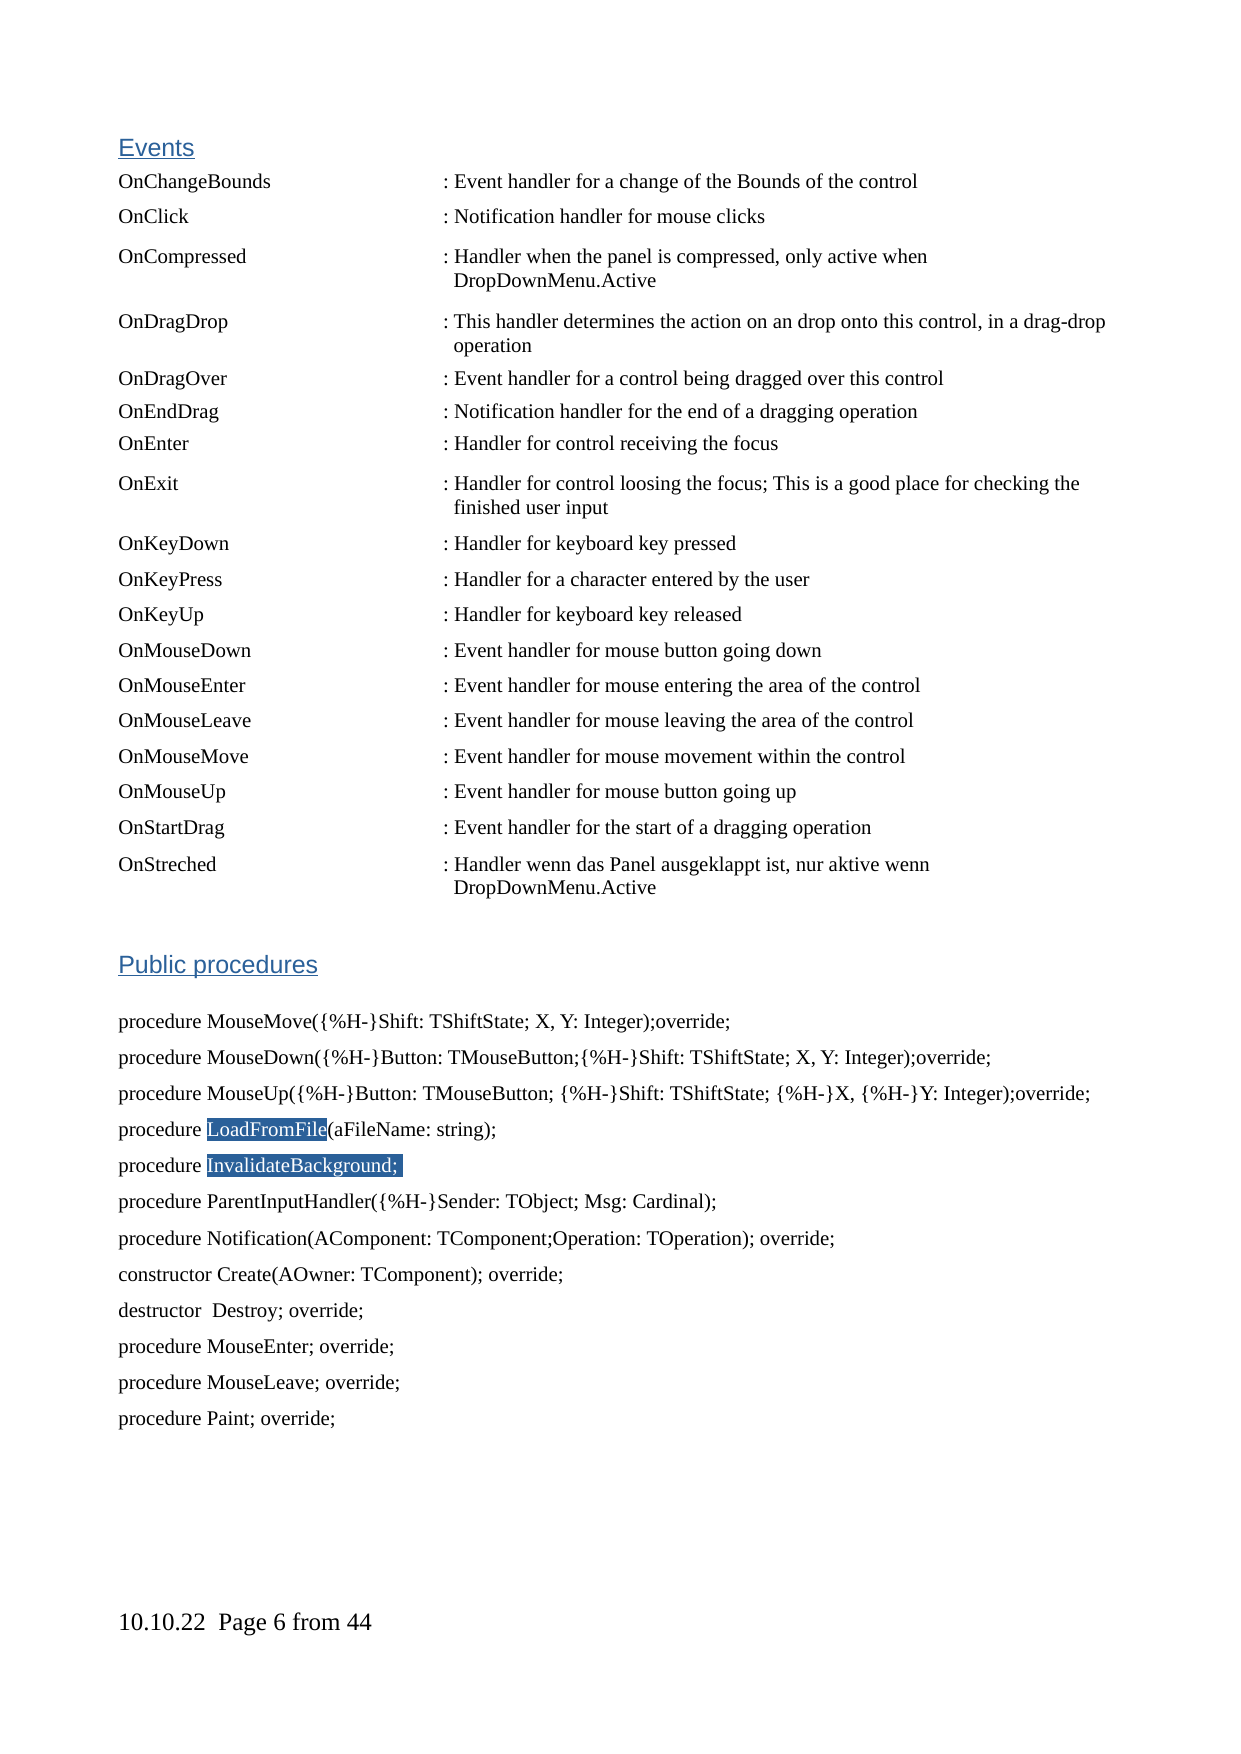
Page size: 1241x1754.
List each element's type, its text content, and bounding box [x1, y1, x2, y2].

text destructor Destroy; override; [118, 1298, 1122, 1322]
text OnKeyPress : Handler for a character entered by the user [118, 572, 1122, 590]
text OnStreched : Handler wenn das Panel ausgeklappt ist, nur aktive wenn DropDownMenu.Active [118, 852, 1122, 899]
text OnClick : Notification handler for mouse clicks [118, 209, 1122, 227]
text OnDragOver : Event handler for a control being dragged over this control [118, 372, 1122, 389]
text OnEndDrag : Notification handler for the end of a dragging operation [118, 404, 1122, 422]
text OnCompressed : Handler when the panel is compressed, only active when DropDownMenu.Active [118, 245, 1122, 292]
text procedure MouseEnter; override; [118, 1334, 1122, 1358]
text procedure MouseMove({%H-}Shift: TShiftState; X, Y: Integer);override; [118, 1009, 1122, 1033]
text procedure Paint; override; [118, 1406, 1122, 1430]
text procedure MouseDown({%H-}Button: TMouseButton;{%H-}Shift: TShiftState; X, Y: Integer);override; [118, 1045, 1122, 1069]
text OnChangeBounds : Event handler for a change of the Bounds of the control [118, 174, 1122, 192]
text constructor Create(AOwner: TComponent); override; [118, 1262, 1122, 1286]
text OnDragDrop : This handler determines the action on an drop onto this control, in a drag-drop operation [118, 310, 1122, 357]
text procedure MouseUp({%H-}Button: TMouseButton; {%H-}Shift: TShiftState; {%H-}X, {%H-}Y: Integer);override; [118, 1081, 1122, 1105]
text OnMouseLeave : Event handler for mouse leaving the area of the control [118, 714, 1122, 731]
subtitle Public procedures [118, 949, 1122, 979]
text procedure LoadFromFile(aFileName: string); [118, 1117, 1122, 1141]
text OnStartDrag : Event handler for the start of a dragging operation [118, 820, 1122, 838]
text procedure Notification(AComponent: TComponent;Operation: TOperation); override; [118, 1226, 1122, 1249]
text OnExit : Handler for control loosing the focus; This is a good place for checking the finished user input [118, 472, 1122, 519]
text procedure MouseLeave; override; [118, 1370, 1122, 1394]
text OnKeyUp : Handler for keyboard key released [118, 607, 1122, 625]
text OnMouseMove : Event handler for mouse movement within the control [118, 749, 1122, 767]
text procedure InvalidateBackground; [118, 1153, 1122, 1177]
subtitle Events [118, 133, 1122, 161]
text OnKeyDown : Handler for keyboard key pressed [118, 537, 1122, 554]
text OnMouseDown : Event handler for mouse button going down [118, 643, 1122, 661]
text OnMouseUp : Event handler for mouse button going up [118, 784, 1122, 802]
text procedure ParentInputHandler({%H-}Sender: TObject; Msg: Cardinal); [118, 1189, 1122, 1213]
text OnEnter : Handler for control receiving the focus [118, 436, 1122, 454]
text OnMouseEnter : Event handler for mouse entering the area of the control [118, 678, 1122, 696]
